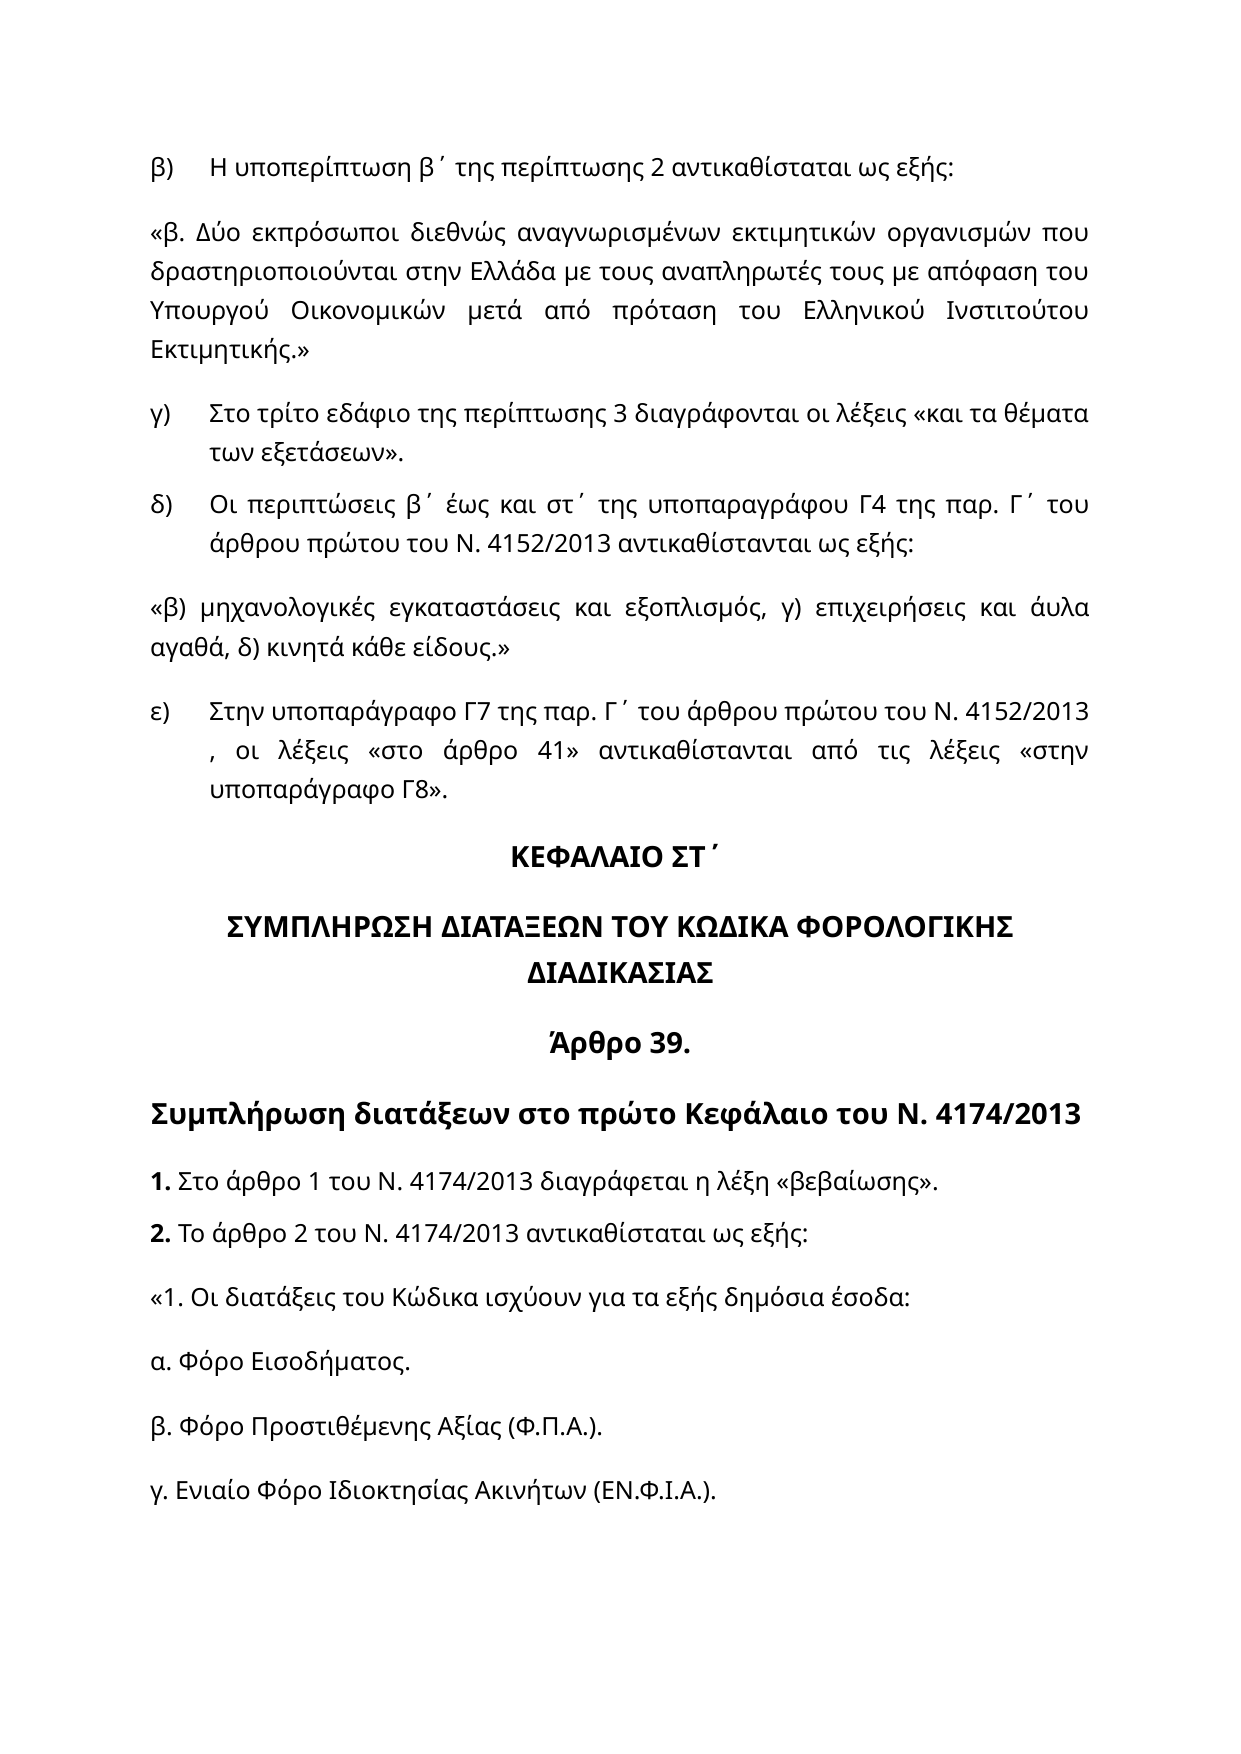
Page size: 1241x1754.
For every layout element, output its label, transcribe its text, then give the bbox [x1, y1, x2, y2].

text γ. Ενιαίο Φόρο Ιδιοκτησίας Ακινήτων (ΕΝ.Φ.Ι.Α.). [150, 1472, 1090, 1506]
list β) Η υποπερίπτωση β΄ της περίπτωσης 2 αντικαθίσταται ως εξής: [150, 150, 1090, 184]
subtitle ΚΕΦΑΛΑΙΟ ΣΤ΄ [150, 836, 1090, 876]
text β. Φόρο Προστιθέμενης Αξίας (Φ.Π.Α.). [150, 1408, 1090, 1442]
text «1. Οι διατάξεις του Κώδικα ισχύουν για τα εξής δημόσια έσοδα: [150, 1280, 1090, 1314]
list δ) Οι περιπτώσεις β΄ έως και στ΄ της υποπαραγράφου Γ4 της παρ. Γ΄ του άρθρου πρώτου του Ν. 4152/2013 αντικαθίστανται ως εξής: [150, 487, 1090, 560]
text 1. Στο άρθρο 1 του Ν. 4174/2013 διαγράφεται η λέξη «βεβαίωσης». [150, 1164, 1090, 1198]
subtitle Συμπλήρωση διατάξεων στο πρώτο Κεφάλαιο του Ν. 4174/2013 [150, 1093, 1090, 1133]
subtitle ΣΥΜΠΛΗΡΩΣΗ ΔΙΑΤΑΞΕΩΝ ΤΟΥ ΚΩΔΙΚΑ ΦΟΡΟΛΟΓΙΚΗΣ ΔΙΑΔΙΚΑΣΙΑΣ [150, 906, 1090, 992]
text 2. Το άρθρο 2 του Ν. 4174/2013 αντικαθίσταται ως εξής: [150, 1216, 1090, 1250]
text «β. Δύο εκπρόσωποι διεθνώς αναγνωρισμένων εκτιμητικών οργανισμών που δραστηριοποιούνται στην Ελλάδα με τους αναπληρωτές τους με απόφαση του Υπουργού Οικονομικών μετά από πρόταση του Ελληνικού Ινστιτούτου Εκτιμητικής.» [150, 214, 1090, 366]
text α. Φόρο Εισοδήματος. [150, 1344, 1090, 1378]
text «β) μηχανολογικές εγκαταστάσεις και εξοπλισμός, γ) επιχειρήσεις και άυλα αγαθά, δ) κινητά κάθε είδους.» [150, 590, 1090, 663]
subtitle Άρθρο 39. [150, 1023, 1090, 1062]
list γ) Στο τρίτο εδάφιο της περίπτωσης 3 διαγράφονται οι λέξεις «και τα θέματα των εξετάσεων». [150, 396, 1090, 469]
list ε) Στην υποπαράγραφο Γ7 της παρ. Γ΄ του άρθρου πρώτου του Ν. 4152/2013 , οι λέξεις «στο άρθρο 41» αντικαθίστανται από τις λέξεις «στην υποπαράγραφο Γ8». [150, 693, 1090, 806]
